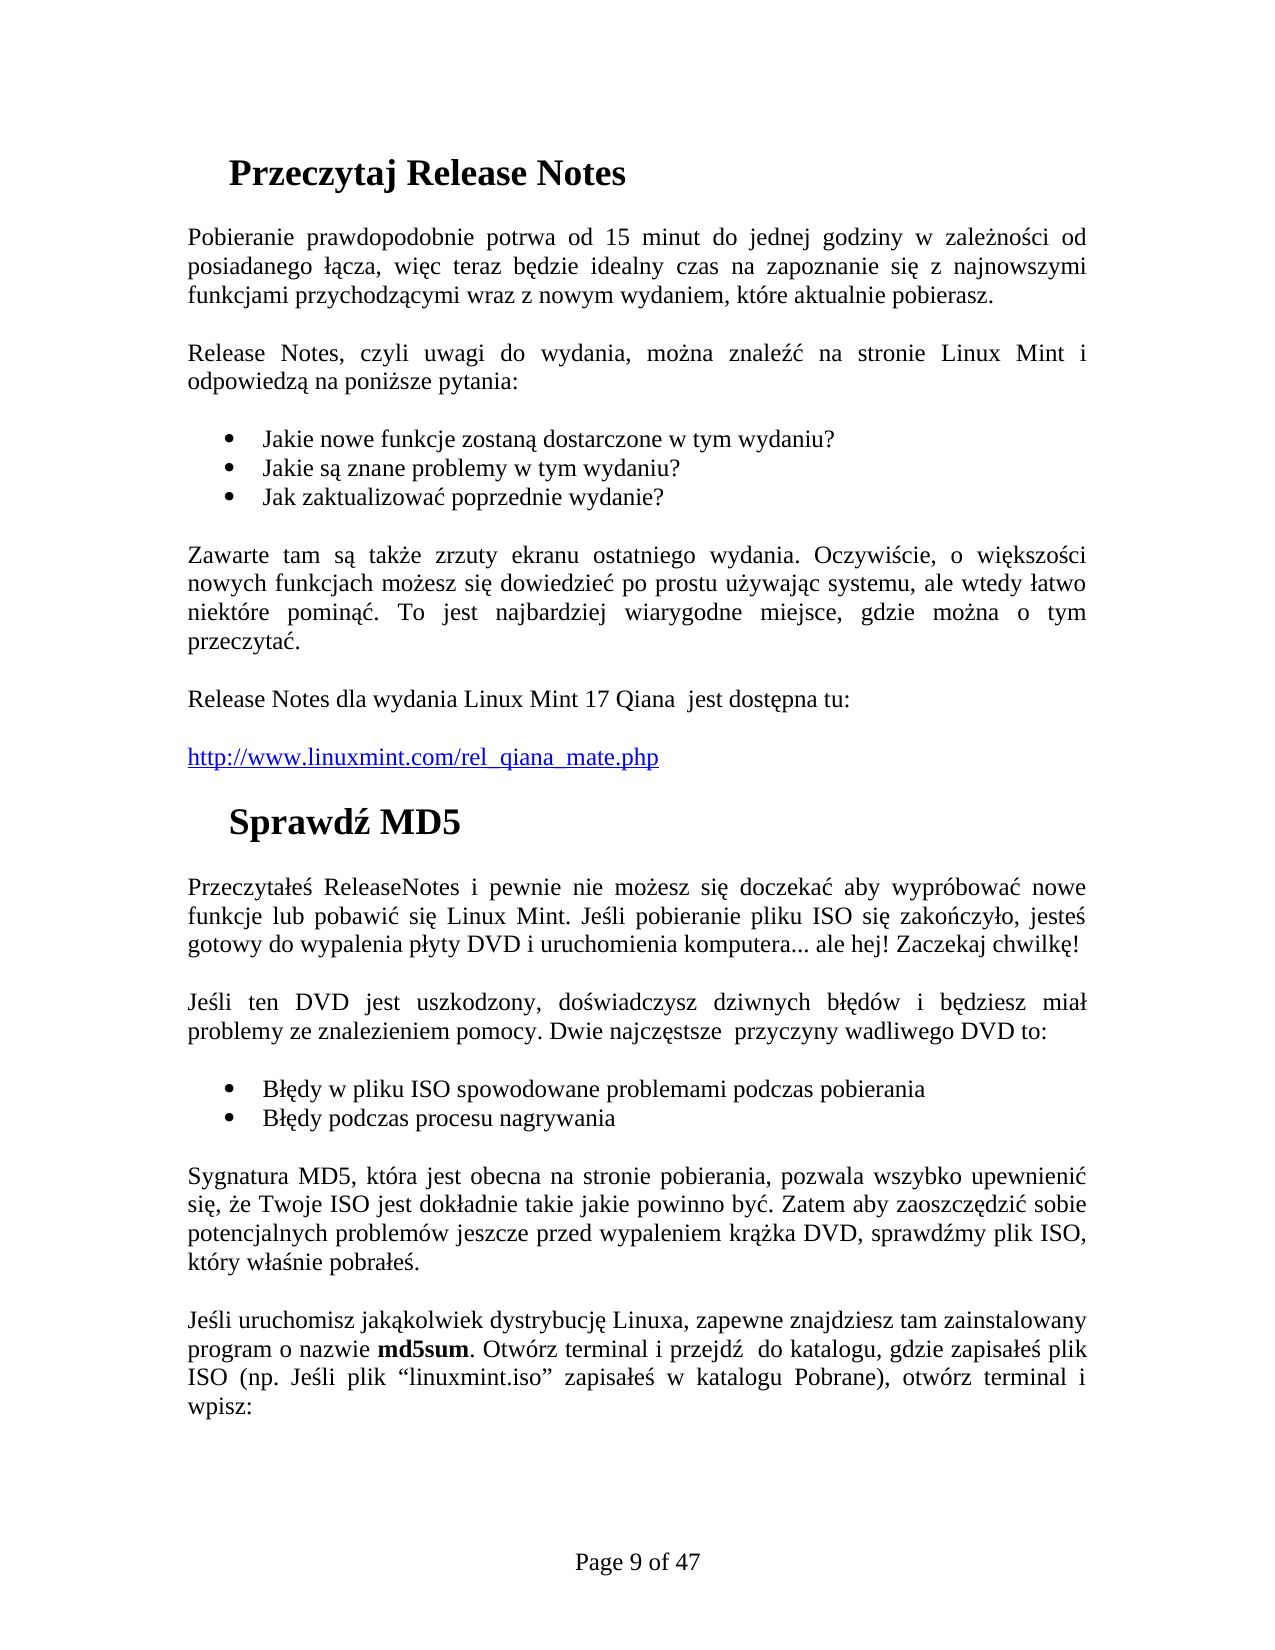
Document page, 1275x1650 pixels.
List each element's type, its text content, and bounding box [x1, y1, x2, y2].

list Jakie nowe funkcje zostaną dostarczone w tym wydaniu? [225, 424, 1087, 453]
list Jak zaktualizować poprzednie wydanie? [225, 482, 1087, 511]
list Jakie są znane problemy w tym wydaniu? [225, 453, 1087, 482]
text Pobieranie prawdopodobnie potrwa od 15 minut do jednej godziny w zależności od posiadanego łącza, więc teraz będzie idealny czas na zapoznanie się z najnowszymi funkcjami przychodzącymi wraz z nowym wydaniem, które aktualnie pobierasz. [187, 222, 1087, 308]
text Sygnatura MD5, która jest obecna na stronie pobierania, pozwala wszybko upewnienić się, że Twoje ISO jest dokładnie takie jakie powinno być. Zatem aby zaoszczędzić sobie potencjalnych problemów jeszcze przed wypaleniem krążka DVD, sprawdźmy plik ISO, który właśnie pobrałeś. [187, 1161, 1087, 1276]
text Zawarte tam są także zrzuty ekranu ostatniego wydania. Oczywiście, o większości nowych funkcjach możesz się dowiedzieć po prostu używając systemu, ale wtedy łatwo niektóre pominąć. To jest najbardziej wiarygodne miejsce, gdzie można o tym przeczytać. [187, 540, 1087, 655]
list Błędy podczas procesu nagrywania [225, 1103, 1087, 1132]
text Release Notes dla wydania Linux Mint 17 Qiana jest dostępna tu: [187, 684, 1087, 713]
subtitle Przeczytaj Release Notes [187, 150, 1087, 193]
text Release Notes, czyli uwagi do wydania, można znaleźć na stronie Linux Mint i odpowiedzą na poniższe pytania: [187, 338, 1087, 395]
text Jeśli uruchomisz jakąkolwiek dystrybucję Linuxa, zapewne znajdziesz tam zainstalowany program o nazwie md5sum. Otwórz terminal i przejdź do katalogu, gdzie zapisałeś plik ISO (np. Jeśli plik “linuxmint.iso” zapisałeś w katalogu Pobrane), otwórz terminal i wpisz: [187, 1305, 1087, 1420]
text http://www.linuxmint.com/rel_qiana_mate.php [187, 742, 1087, 771]
text Przeczytałeś ReleaseNotes i pewnie nie możesz się doczekać aby wypróbować nowe funkcje lub pobawić się Linux Mint. Jeśli pobieranie pliku ISO się zakończyło, jesteś gotowy do wypalenia płyty DVD i uruchomienia komputera... ale hej! Zaczekaj chwilkę! [187, 872, 1087, 958]
text Jeśli ten DVD jest uszkodzony, doświadczysz dziwnych błędów i będziesz miał problemy ze znalezieniem pomocy. Dwie najczęstsze przyczyny wadliwego DVD to: [187, 987, 1087, 1045]
list Błędy w pliku ISO spowodowane problemami podczas pobierania [225, 1074, 1087, 1103]
